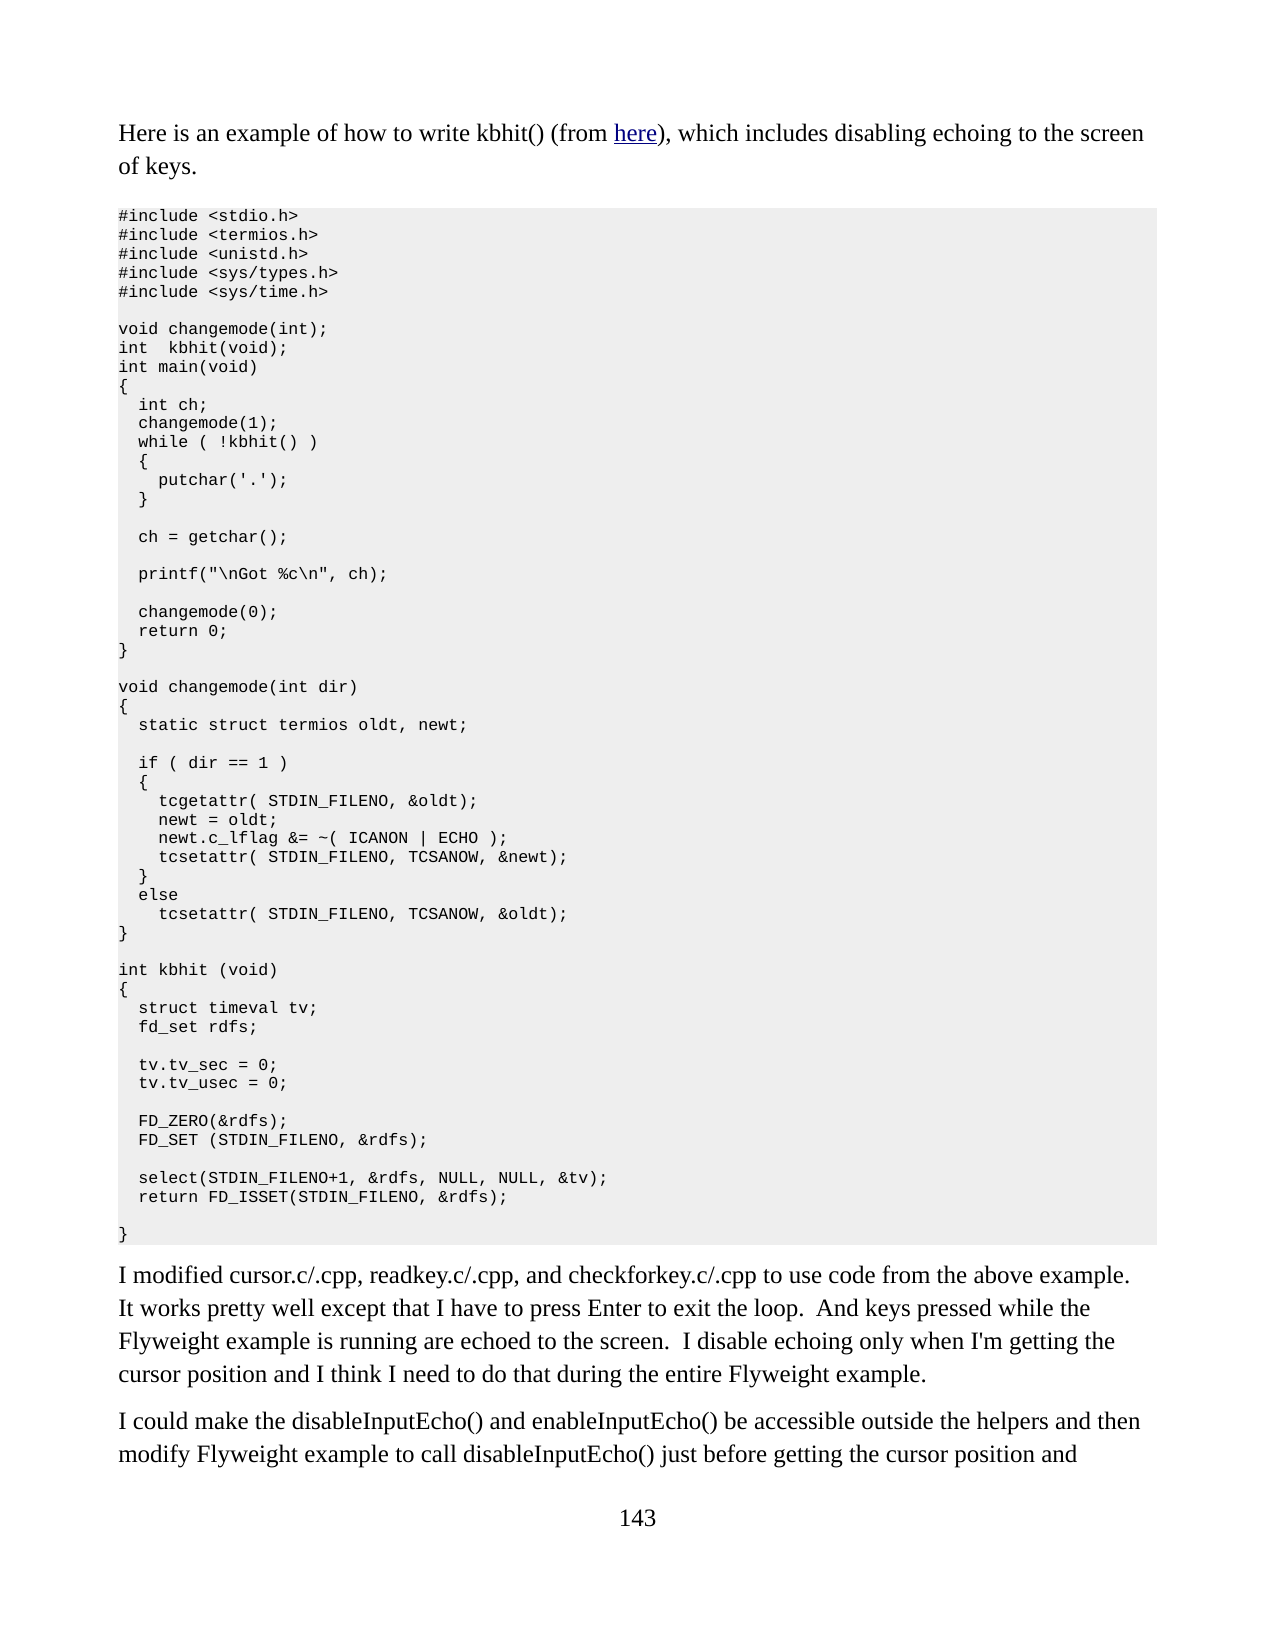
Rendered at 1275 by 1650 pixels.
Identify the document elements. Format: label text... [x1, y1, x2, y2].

text } [118, 1226, 1157, 1245]
text int kbhit (void) [118, 962, 1157, 981]
text int ch; [118, 396, 1157, 415]
text return FD_ISSET(STDIN_FILENO, &rdfs); [118, 1188, 1157, 1207]
text { [118, 981, 1157, 999]
text if ( dir == 1 ) [118, 754, 1157, 773]
text select(STDIN_FILENO+1, &rdfs, NULL, NULL, &tv); [118, 1169, 1157, 1188]
text } [118, 868, 1157, 886]
text tcsetattr( STDIN_FILENO, TCSANOW, &newt); [118, 849, 1157, 868]
text void changemode(int dir) [118, 679, 1157, 698]
text { [118, 377, 1157, 396]
text newt.c_lflag &= ~( ICANON | ECHO ); [118, 830, 1157, 849]
text #include <unistd.h> [118, 245, 1157, 264]
text else [118, 886, 1157, 905]
text int kbhit(void); [118, 340, 1157, 358]
text I modified cursor.c/.cpp, readkey.c/.cpp, and checkforkey.c/.cpp to use code from the above example. It works pretty well except that I have to press Enter to exit the loop. And keys pressed while the Flyweight example is running are echoed to the screen. I disable echoing only when I'm getting the cursor position and I think I need to do that during the entire Flyweight example. [118, 1260, 1157, 1387]
text int main(void) [118, 358, 1157, 377]
text } [118, 491, 1157, 509]
text while ( !kbhit() ) [118, 434, 1157, 453]
text #include <sys/types.h> [118, 264, 1157, 283]
text #include <sys/time.h> [118, 283, 1157, 302]
text ch = getchar(); [118, 528, 1157, 547]
text FD_SET (STDIN_FILENO, &rdfs); [118, 1132, 1157, 1150]
text FD_ZERO(&rdfs); [118, 1113, 1157, 1132]
text changemode(1); [118, 415, 1157, 434]
text I could make the disableInputEcho() and enableInputEcho() be accessible outside the helpers and then modify Flyweight example to call disableInputEcho() just before getting the cursor position and [118, 1406, 1157, 1468]
text newt = oldt; [118, 811, 1157, 830]
text tv.tv_sec = 0; [118, 1056, 1157, 1075]
text #include <termios.h> [118, 227, 1157, 245]
text putchar('.'); [118, 472, 1157, 491]
text #include <stdio.h> [118, 208, 1157, 227]
text void changemode(int); [118, 321, 1157, 340]
text { [118, 773, 1157, 792]
text static struct termios oldt, newt; [118, 717, 1157, 736]
text return 0; [118, 622, 1157, 641]
text { [118, 698, 1157, 717]
text tcsetattr( STDIN_FILENO, TCSANOW, &oldt); [118, 905, 1157, 924]
text struct timeval tv; [118, 999, 1157, 1018]
text fd_set rdfs; [118, 1018, 1157, 1037]
text } [118, 924, 1157, 943]
text tcgetattr( STDIN_FILENO, &oldt); [118, 792, 1157, 811]
text } [118, 641, 1157, 660]
text printf("\nGot %c\n", ch); [118, 566, 1157, 585]
text changemode(0); [118, 604, 1157, 622]
text tv.tv_usec = 0; [118, 1075, 1157, 1094]
text { [118, 453, 1157, 472]
text Here is an example of how to write kbhit() (from here), which includes disabling echoing to the screen of keys. [118, 118, 1157, 180]
